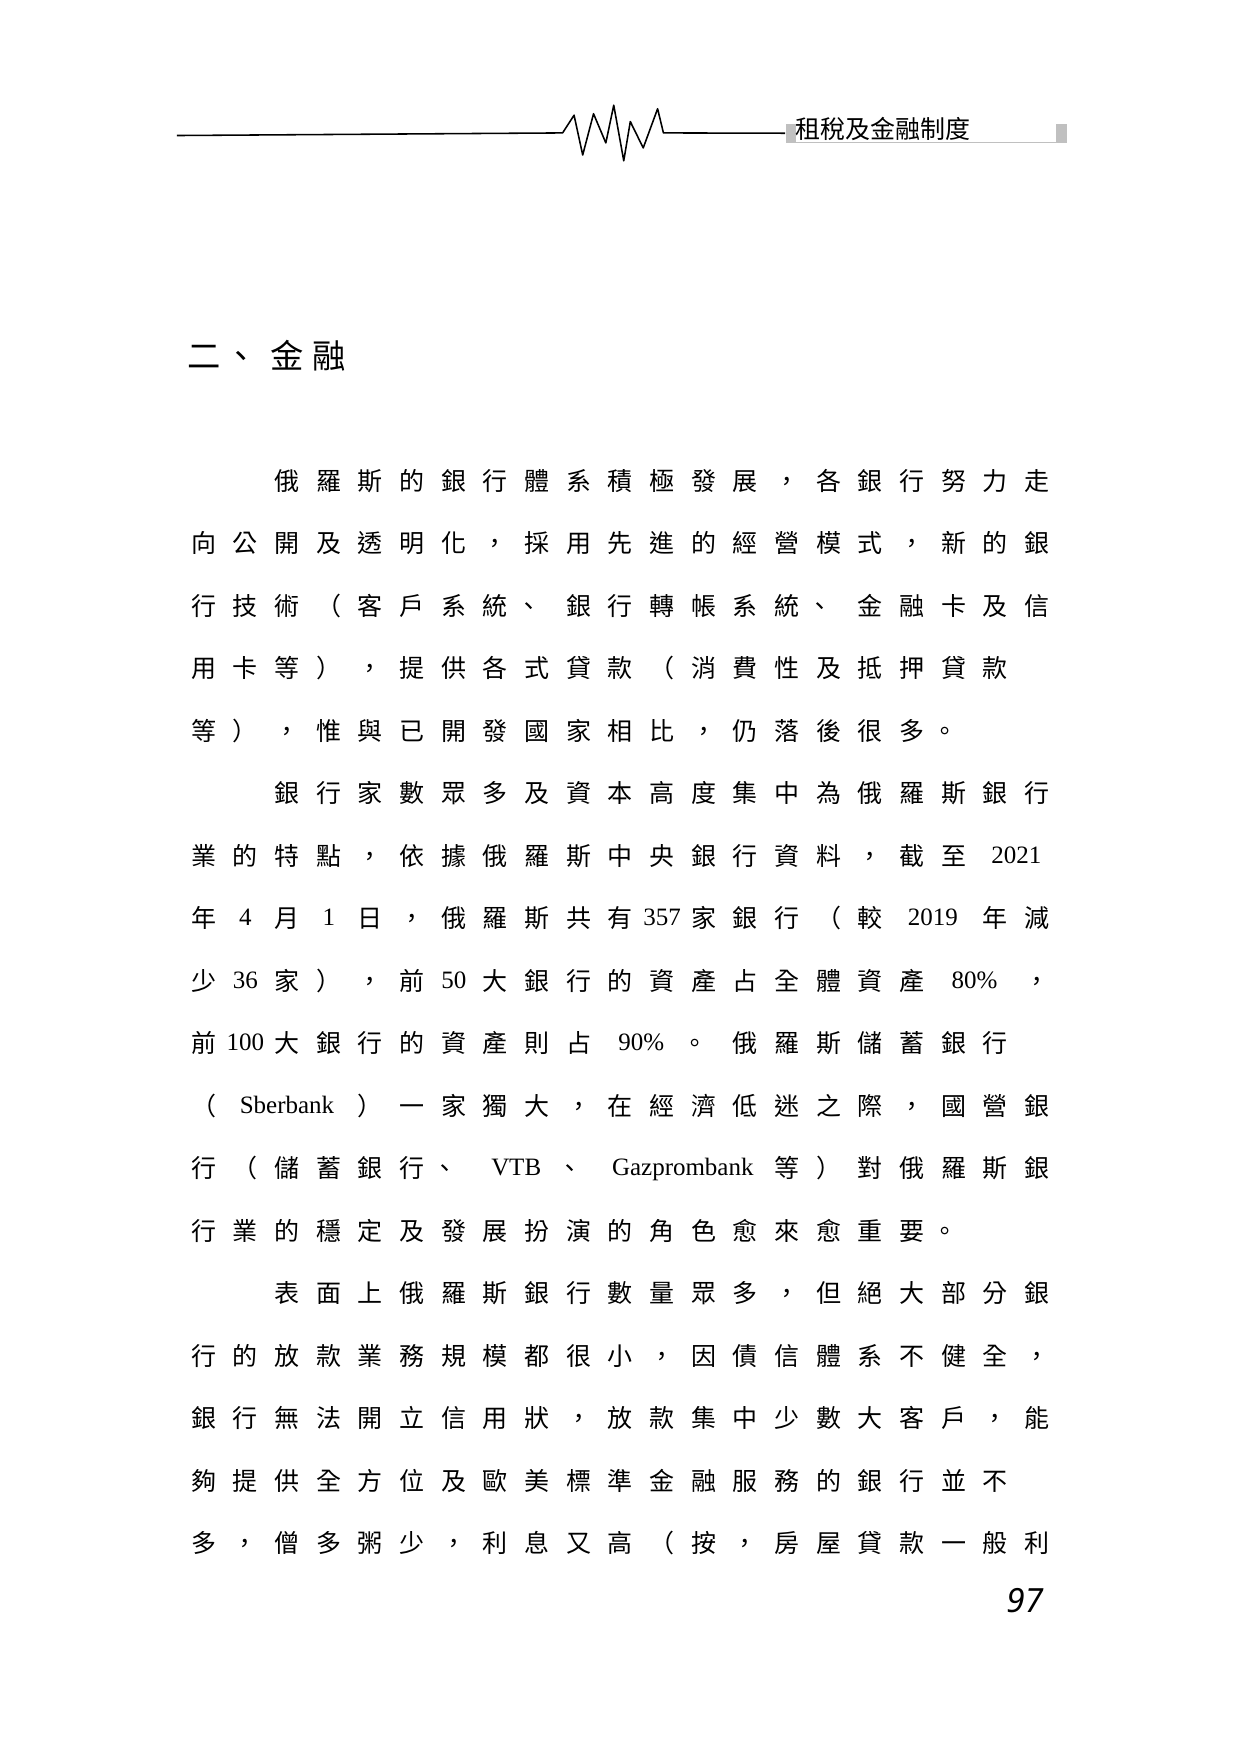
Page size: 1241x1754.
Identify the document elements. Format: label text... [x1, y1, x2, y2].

text 二、金融 [183, 313, 1058, 375]
text 銀行家數眾多及資本高度集中為俄羅斯銀行業的特點，依據俄羅斯中央銀行資料，截至2021年4月1日，俄羅斯共有357家銀行（較2019年減少36家），前50大銀行的資產占全體資產80%，前100大銀行的資產則占90%。俄羅斯儲蓄銀行（Sberbank）一家獨大，在經濟低迷之際，國營銀行（儲蓄銀行、VTB、Gazprombank等）對俄羅斯銀行業的穩定及發展扮演的角色愈來愈重要。 [183, 750, 1058, 1250]
text 俄羅斯的銀行體系積極發展，各銀行努力走向公開及透明化，採用先進的經營模式，新的銀行技術（客戶系統、銀行轉帳系統、金融卡及信用卡等），提供各式貸款（消費性及抵押貸款等），惟與已開發國家相比，仍落後很多。 [183, 438, 1058, 750]
text 表面上俄羅斯銀行數量眾多，但絕大部分銀行的放款業務規模都很小，因債信體系不健全，銀行無法開立信用狀，放款集中少數大客戶，能夠提供全方位及歐美標準金融服務的銀行並不多，僧多粥少，利息又高（按，房屋貸款一般利 [183, 1250, 1058, 1563]
